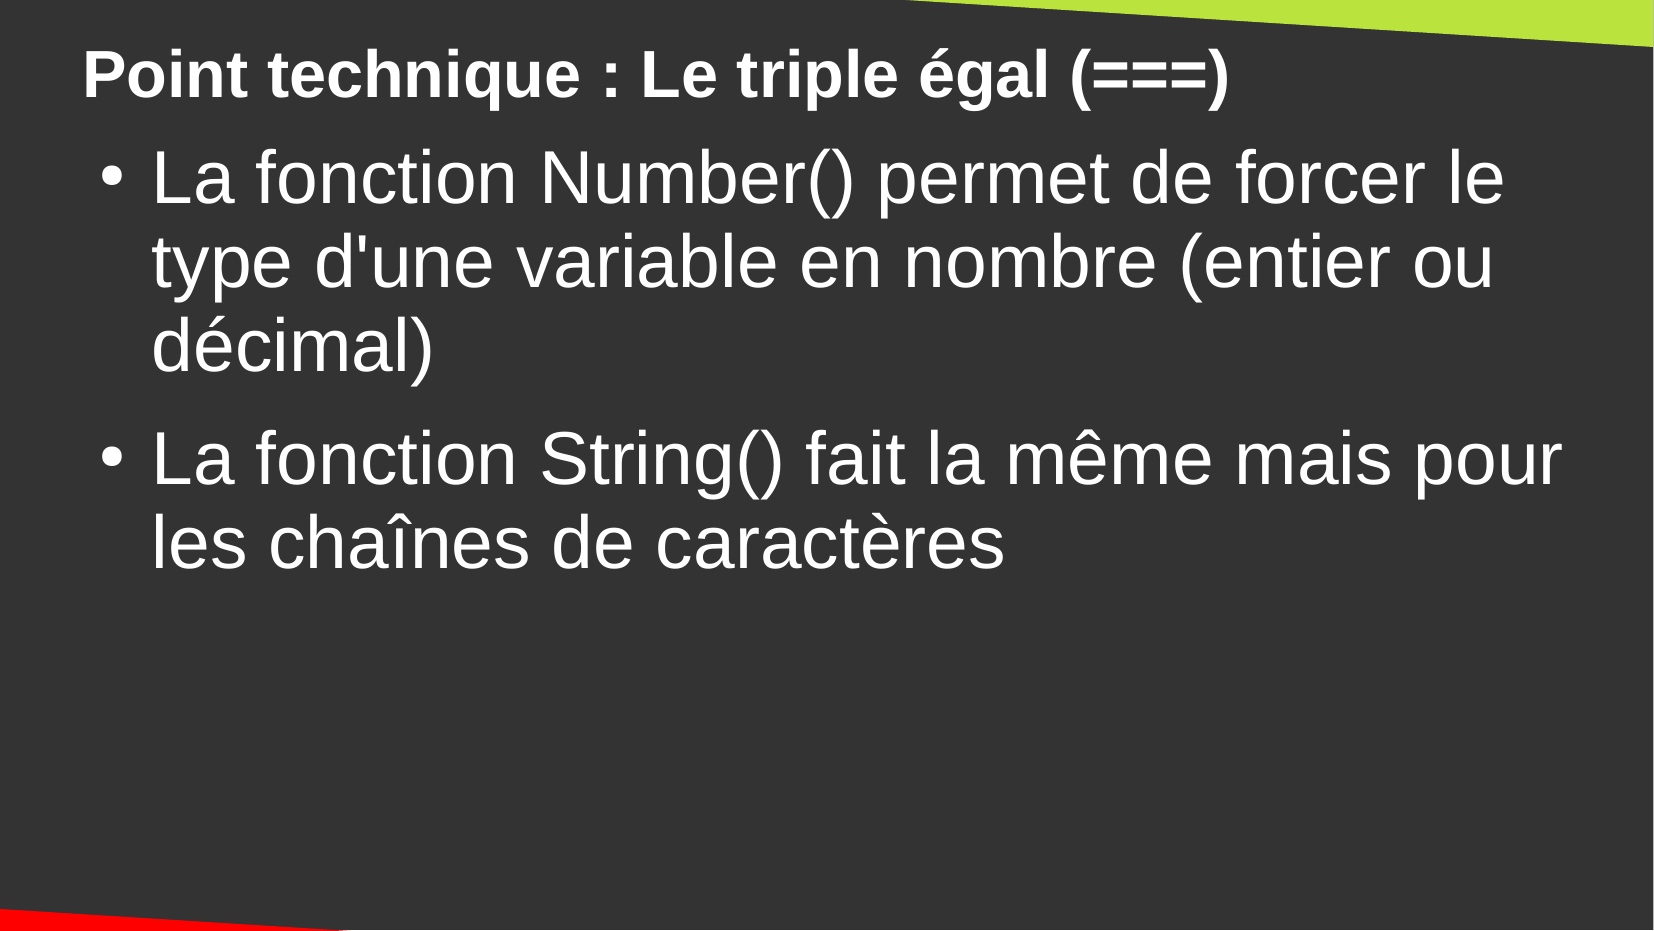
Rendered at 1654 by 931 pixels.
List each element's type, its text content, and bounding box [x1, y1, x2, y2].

text_box [0, 908, 351, 931]
title Point technique : Le triple égal (===) [82, 37, 1571, 114]
list La fonction Number() permet de forcer le type d'une variable en nombre (entier ou décimal) La fonction String() fait la même mais pour les chaînes de caractères [80, 135, 1620, 697]
text_box [905, 0, 1654, 48]
